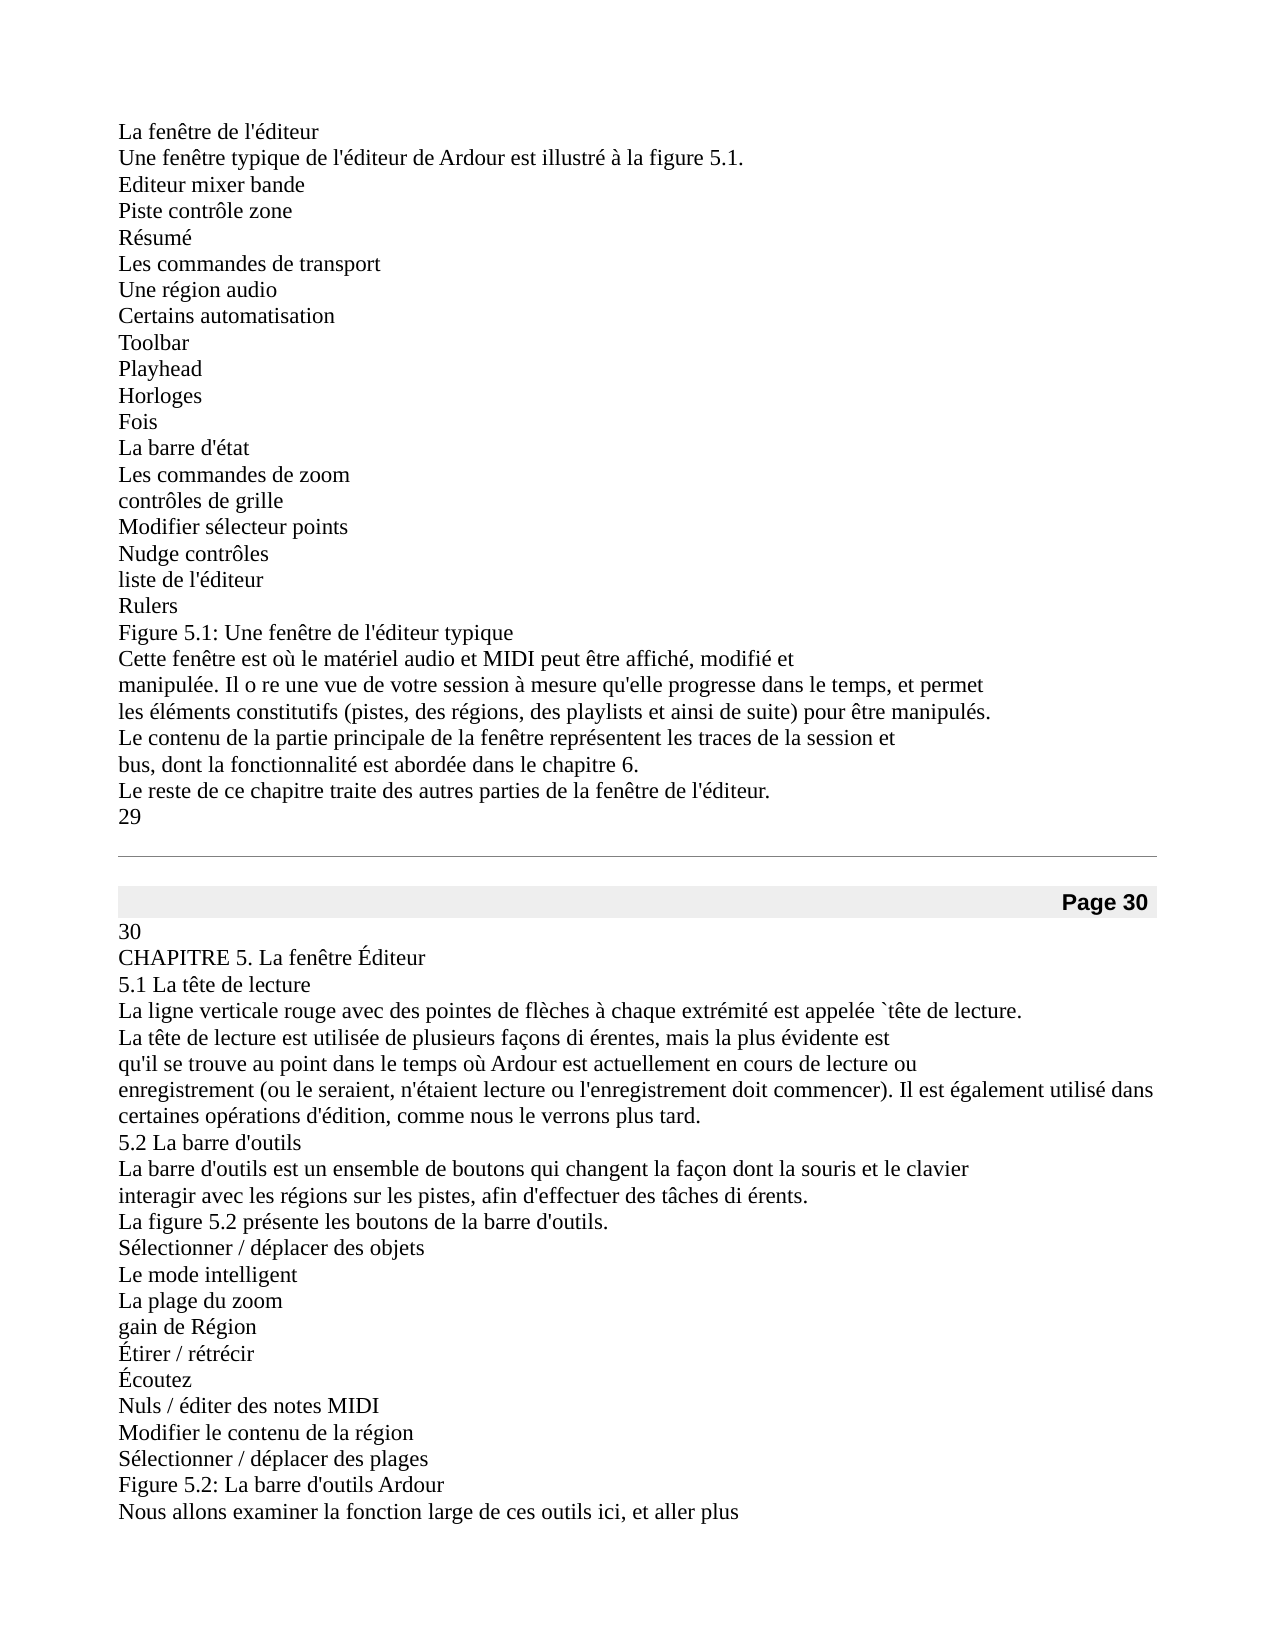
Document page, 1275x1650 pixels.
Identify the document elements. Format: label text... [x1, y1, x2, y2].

text CHAPITRE 5. La fenêtre Éditeur [118, 944, 1157, 971]
text Editeur mixer bande [118, 171, 1157, 197]
text La tête de lecture est utilisée de plusieurs façons di érentes, mais la plus évidente est [118, 1023, 1157, 1050]
text Modifier le contenu de la région [118, 1419, 1157, 1445]
text Horloges [118, 382, 1157, 408]
text Une fenêtre typique de l'éditeur de Ardour est illustré à la figure 5.1. [118, 144, 1157, 171]
text 29 [118, 803, 1157, 830]
text Les commandes de transport [118, 250, 1157, 276]
text Figure 5.2: La barre d'outils Ardour [118, 1472, 1157, 1498]
text Playhead [118, 355, 1157, 382]
text Résumé [118, 223, 1157, 250]
text Étirer / rétrécir [118, 1340, 1157, 1366]
text Les commandes de zoom [118, 461, 1157, 487]
text les éléments constitutifs (pistes, des régions, des playlists et ainsi de suite) pour être manipulés. [118, 698, 1157, 724]
text bus, dont la fonctionnalité est abordée dans le chapitre 6. [118, 751, 1157, 777]
text Piste contrôle zone [118, 197, 1157, 223]
text Nous allons examiner la fonction large de ces outils ici, et aller plus [118, 1498, 1157, 1524]
text Nuls / éditer des notes MIDI [118, 1392, 1157, 1419]
text certaines opérations d'édition, comme nous le verrons plus tard. [118, 1103, 1157, 1129]
text Le mode intelligent [118, 1261, 1157, 1287]
text La fenêtre de l'éditeur [118, 118, 1157, 144]
text 5.2 La barre d'outils [118, 1129, 1157, 1155]
text Fois [118, 408, 1157, 434]
table_header Page 30 [118, 886, 1157, 918]
text Modifier sélecteur points [118, 513, 1157, 540]
text Le reste de ce chapitre traite des autres parties de la fenêtre de l'éditeur. [118, 777, 1157, 803]
text 5.1 La tête de lecture [118, 971, 1157, 997]
text enregistrement (ou le seraient, n'étaient lecture ou l'enregistrement doit commencer). Il est également utilisé dans [118, 1076, 1157, 1103]
text La plage du zoom [118, 1287, 1157, 1313]
text La barre d'état [118, 434, 1157, 461]
text Toolbar [118, 329, 1157, 355]
text gain de Région [118, 1313, 1157, 1340]
text Le contenu de la partie principale de la fenêtre représentent les traces de la session et [118, 724, 1157, 751]
text La ligne verticale rouge avec des pointes de flèches à chaque extrémité est appelée `tête de lecture. [118, 997, 1157, 1023]
text Sélectionner / déplacer des objets [118, 1234, 1157, 1261]
text contrôles de grille [118, 487, 1157, 513]
text La figure 5.2 présente les boutons de la barre d'outils. [118, 1208, 1157, 1234]
text Cette fenêtre est où le matériel audio et MIDI peut être affiché, modifié et [118, 645, 1157, 672]
text liste de l'éditeur [118, 566, 1157, 592]
text Certains automatisation [118, 303, 1157, 329]
text Rulers [118, 592, 1157, 619]
text qu'il se trouve au point dans le temps où Ardour est actuellement en cours de lecture ou [118, 1050, 1157, 1076]
text manipulée. Il o re une vue de votre session à mesure qu'elle progresse dans le temps, et permet [118, 672, 1157, 698]
text 30 [118, 918, 1157, 944]
text La barre d'outils est un ensemble de boutons qui changent la façon dont la souris et le clavier [118, 1155, 1157, 1182]
text Sélectionner / déplacer des plages [118, 1445, 1157, 1472]
text Nudge contrôles [118, 540, 1157, 566]
text Une région audio [118, 276, 1157, 303]
text Figure 5.1: Une fenêtre de l'éditeur typique [118, 619, 1157, 645]
text Écoutez [118, 1366, 1157, 1392]
text interagir avec les régions sur les pistes, afin d'effectuer des tâches di érents. [118, 1182, 1157, 1208]
